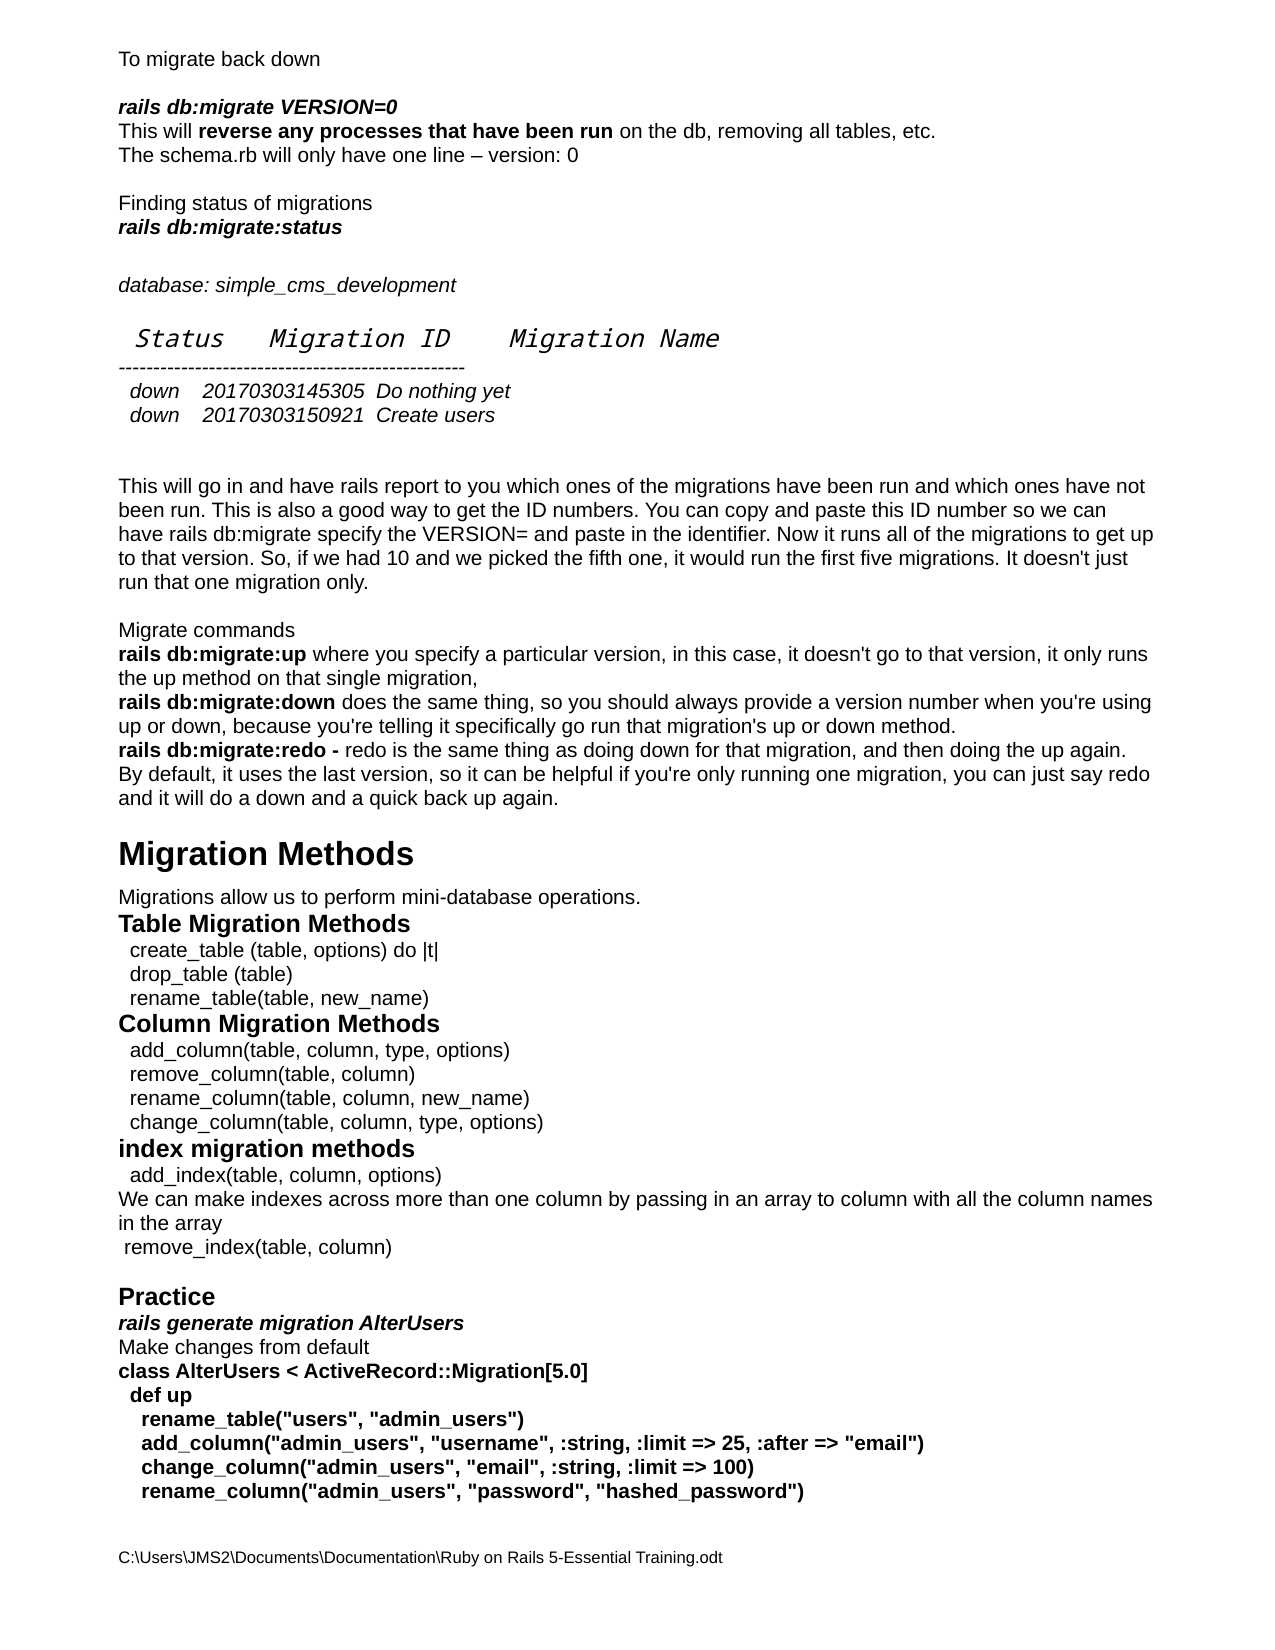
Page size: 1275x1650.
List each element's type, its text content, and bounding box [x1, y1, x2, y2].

subtitle Table Migration Methods [118, 909, 1157, 937]
text -------------------------------------------------- [118, 354, 1157, 378]
text This will go in and have rails report to you which ones of the migrations have been run and which ones have not been run. This is also a good way to get the ID numbers. You can copy and paste this ID number so we can have rails db:migrate specify the VERSION= and paste in the identifier. Now it runs all of the migrations to get up to that version. So, if we had 10 and we picked the fifth one, it would run the first five migrations. It doesn't just run that one migration only. [118, 474, 1157, 594]
text Migrate commands [118, 618, 1157, 642]
text rails db:migrate:down does the same thing, so you should always provide a version number when you're using up or down, because you're telling it specifically go run that migration's up or down method. [118, 690, 1157, 738]
text We can make indexes across more than one column by passing in an array to column with all the column names in the array [118, 1187, 1157, 1234]
text database: simple_cms_development [118, 273, 1157, 297]
text rename_column("admin_users", "password", "hashed_password") [118, 1479, 1157, 1503]
text Migrations allow us to perform mini-database operations. [118, 885, 1157, 909]
text This will reverse any processes that have been run on the db, removing all tables, etc. [118, 119, 1157, 143]
text add_index(table, column, options) [118, 1163, 1157, 1187]
text remove_column(table, column) [118, 1062, 1157, 1086]
text def up [118, 1383, 1157, 1407]
text rails db:migrate:up where you specify a particular version, in this case, it doesn't go to that version, it only runs the up method on that single migration, [118, 642, 1157, 690]
text create_table (table, options) do |t| [118, 937, 1157, 961]
subtitle Practice [118, 1282, 1157, 1311]
text The schema.rb will only have one line – version: 0 [118, 143, 1157, 167]
text Make changes from default [118, 1335, 1157, 1359]
text rename_column(table, column, new_name) [118, 1086, 1157, 1110]
text rename_table(table, new_name) [118, 985, 1157, 1009]
subtitle Column Migration Methods [118, 1009, 1157, 1038]
text add_column("admin_users", "username", :string, :limit => 25, :after => "email") [118, 1431, 1157, 1455]
text drop_table (table) [118, 961, 1157, 985]
text rails db:migrate:redo - redo is the same thing as doing down for that migration, and then doing the up again. By default, it uses the last version, so it can be helpful if you're only running one migration, you can just say redo and it will do a down and a quick back up again. [118, 738, 1157, 810]
text remove_index(table, column) [118, 1234, 1157, 1258]
text change_column("admin_users", "email", :string, :limit => 100) [118, 1455, 1157, 1479]
text class AlterUsers < ActiveRecord::Migration[5.0] [118, 1359, 1157, 1383]
text rails generate migration AlterUsers [118, 1311, 1157, 1335]
text add_column(table, column, type, options) [118, 1038, 1157, 1062]
text down 20170303145305 Do nothing yet [118, 378, 1157, 402]
text To migrate back down [118, 47, 1157, 71]
subtitle index migration methods [118, 1134, 1157, 1163]
text down 20170303150921 Create users [118, 402, 1157, 426]
subtitle Migration Methods [118, 834, 1157, 872]
text rails db:migrate:status [118, 214, 1157, 238]
text Finding status of migrations [118, 191, 1157, 214]
text Status Migration ID Migration Name [118, 321, 1157, 354]
text rails db:migrate VERSION=0 [118, 95, 1157, 119]
text rename_table("users", "admin_users") [118, 1407, 1157, 1431]
text change_column(table, column, type, options) [118, 1110, 1157, 1134]
